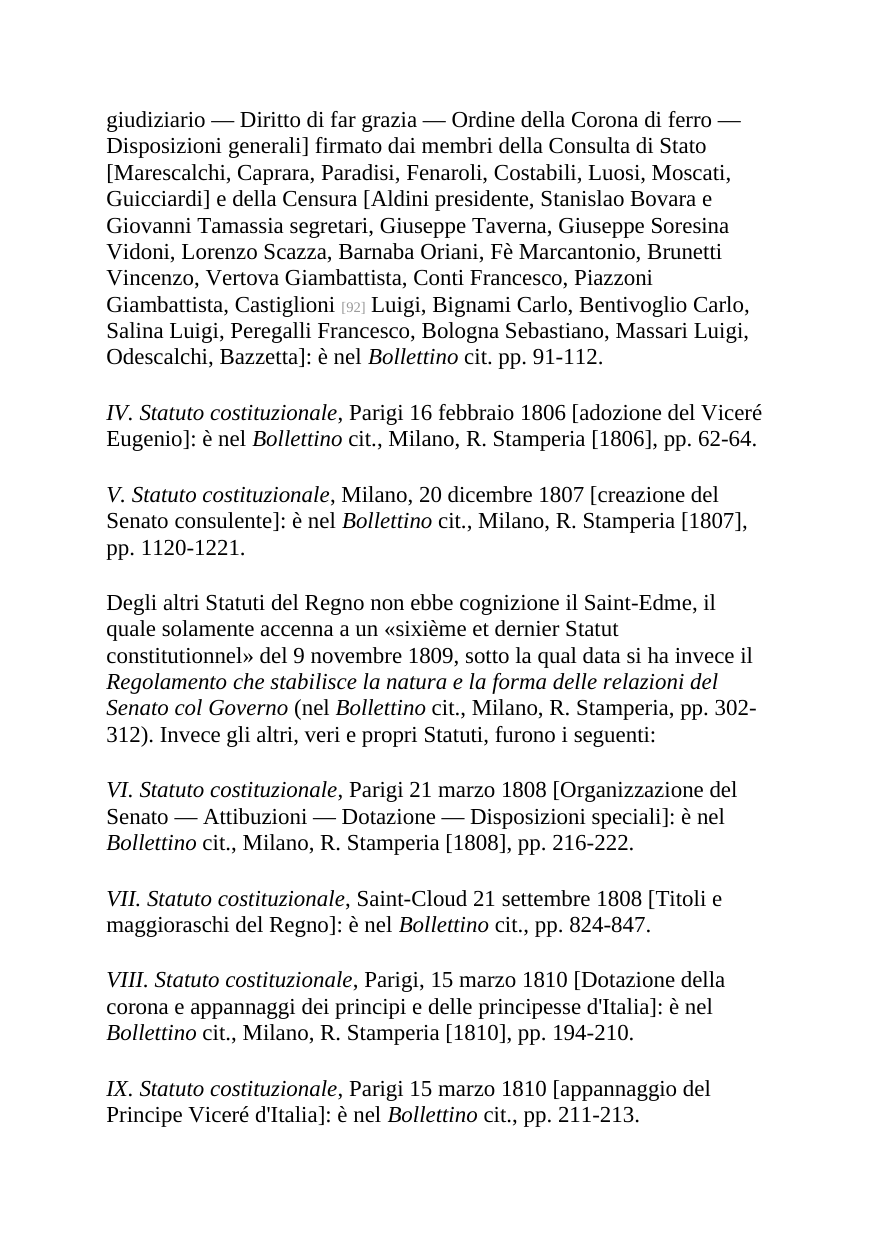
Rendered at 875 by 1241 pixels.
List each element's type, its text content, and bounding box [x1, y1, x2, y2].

text VI. Statuto costituzionale, Parigi 21 marzo 1808 [Organizzazione del Senato — Attibuzioni — Dotazione — Disposizioni speciali]: è nel Bollettino cit., Milano, R. Stamperia [1808], pp. 216-222. [106, 776, 768, 855]
text IX. Statuto costituzionale, Parigi 15 marzo 1810 [appannaggio del Principe Viceré d'Italia]: è nel Bollettino cit., pp. 211-213. [106, 1075, 768, 1127]
text Degli altri Statuti del Regno non ebbe cognizione il Saint-Edme, il quale solamente accenna a un «sixième et dernier Statut constitutionnel» del 9 novembre 1809, sotto la qual data si ha invece il Regolamento che stabilisce la natura e la forma delle relazioni del Senato col Governo (nel Bollettino cit., Milano, R. Stamperia, pp. 302-312). Invece gli altri, veri e propri Statuti, furono i seguenti: [106, 589, 768, 747]
text IV. Statuto costituzionale, Parigi 16 febbraio 1806 [adozione del Viceré Eugenio]: è nel Bollettino cit., Milano, R. Stamperia [1806], pp. 62-64. [106, 399, 768, 452]
text giudiziario — Diritto di far grazia — Ordine della Corona di ferro — Disposizioni generali] firmato dai membri della Consulta di Stato [Marescalchi, Caprara, Paradisi, Fenaroli, Costabili, Luosi, Moscati, Guicciardi] e della Censura [Aldini presidente, Stanislao Bovara e Giovanni Tamassia segretari, Giuseppe Taverna, Giuseppe Soresina Vidoni, Lorenzo Scazza, Barnaba Oriani, Fè Marcantonio, Brunetti Vincenzo, Vertova Giambattista, Conti Francesco, Piazzoni Giambattista, Castiglioni [92] Luigi, Bignami Carlo, Bentivoglio Carlo, Salina Luigi, Peregalli Francesco, Bologna Sebastiano, Massari Luigi, Odescalchi, Bazzetta]: è nel Bollettino cit. pp. 91-112. [106, 106, 768, 370]
text VII. Statuto costituzionale, Saint-Cloud 21 settembre 1808 [Titoli e maggioraschi del Regno]: è nel Bollettino cit., pp. 824-847. [106, 884, 768, 937]
text V. Statuto costituzionale, Milano, 20 dicembre 1807 [creazione del Senato consulente]: è nel Bollettino cit., Milano, R. Stamperia [1807], pp. 1120-1221. [106, 481, 768, 560]
text VIII. Statuto costituzionale, Parigi, 15 marzo 1810 [Dotazione della corona e appannaggi dei principi e delle principesse d'Italia]: è nel Bollettino cit., Milano, R. Stamperia [1810], pp. 194-210. [106, 966, 768, 1046]
